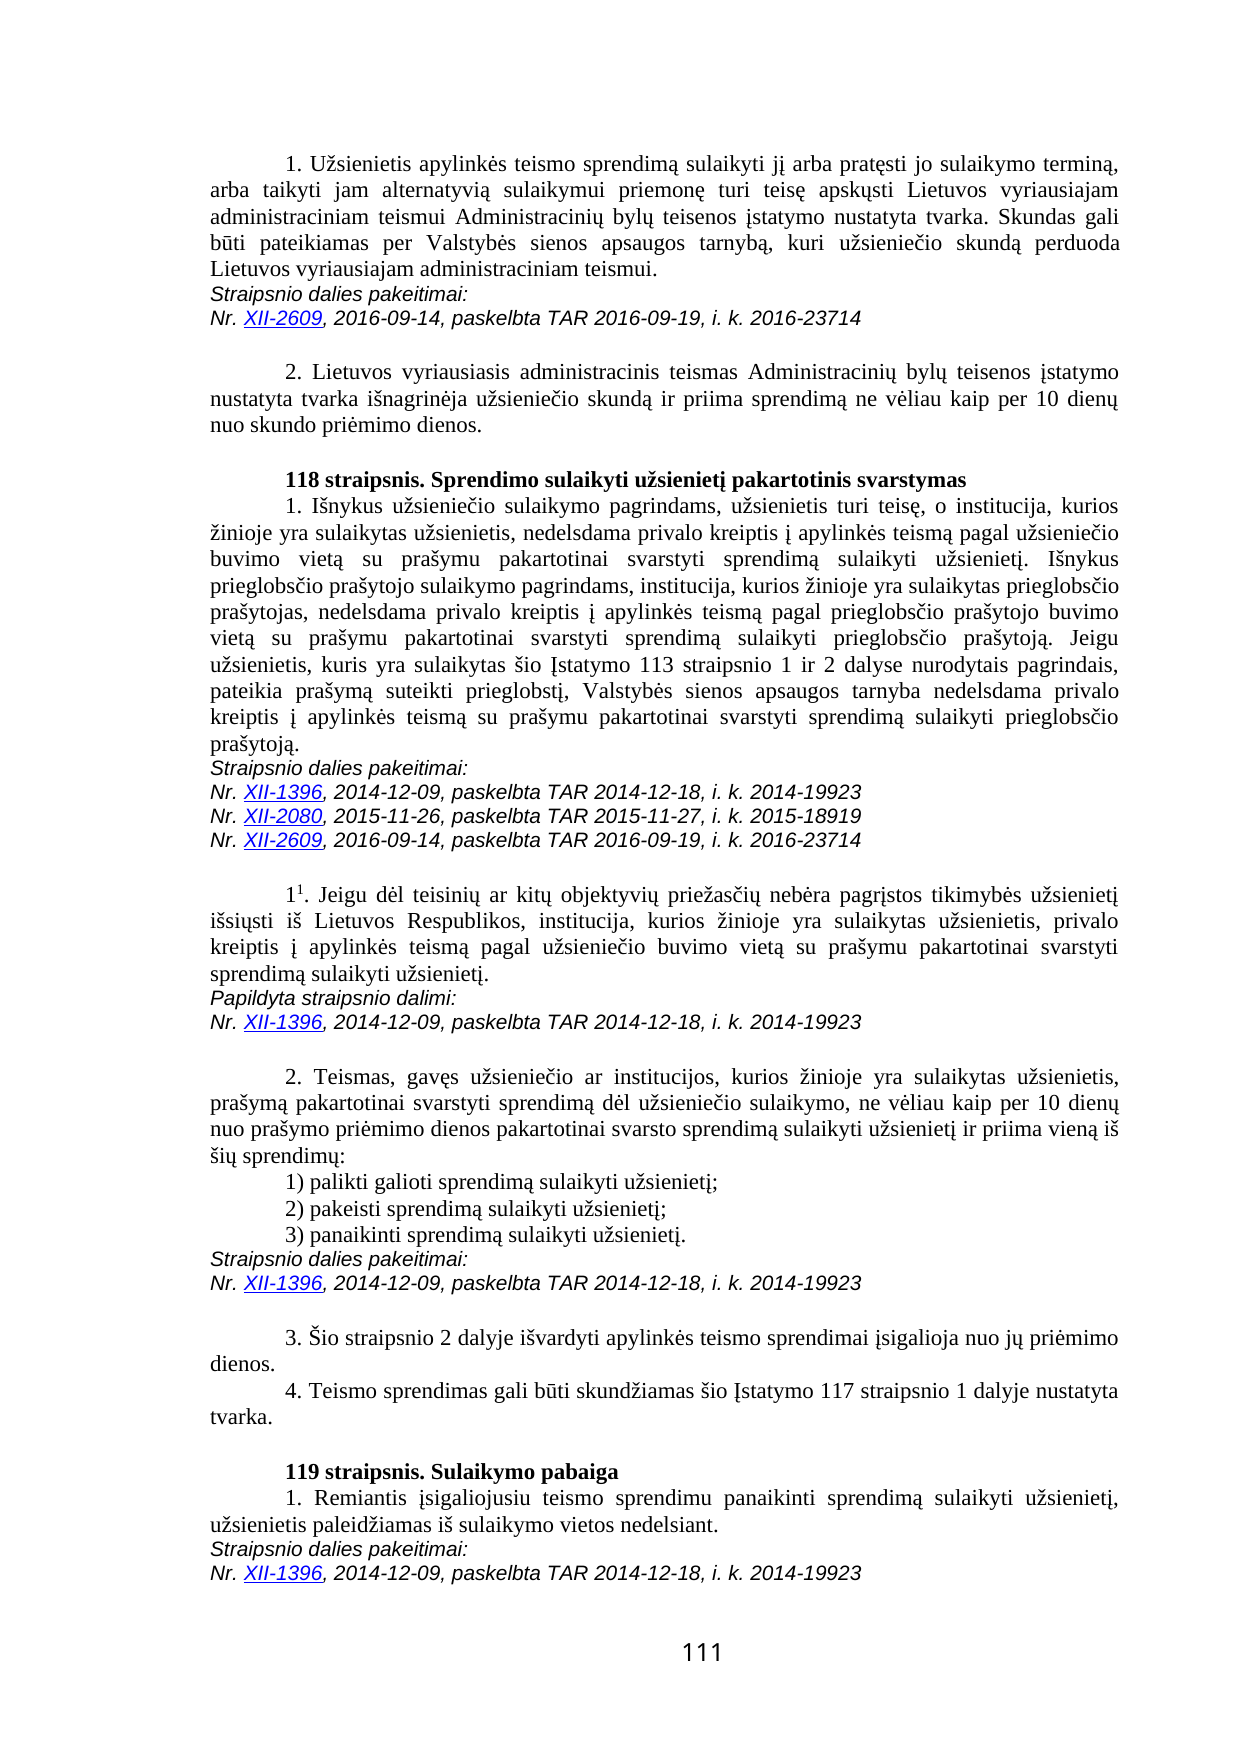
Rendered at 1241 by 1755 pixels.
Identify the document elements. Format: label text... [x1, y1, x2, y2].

text 2. Teismas, gavęs užsieniečio ar institucijos, kurios žinioje yra sulaikytas užsienietis, prašymą pakartotinai svarstyti sprendimą dėl užsieniečio sulaikymo, ne vėliau kaip per 10 dienų nuo prašymo priėmimo dienos pakartotinai svarsto sprendimą sulaikyti užsienietį ir priima vieną iš šių sprendimų: [210, 1063, 1120, 1168]
text Straipsnio dalies pakeitimai: [210, 282, 1120, 306]
text Straipsnio dalies pakeitimai: [210, 1537, 1120, 1561]
text 1. Išnykus užsieniečio sulaikymo pagrindams, užsienietis turi teisę, o institucija, kurios žinioje yra sulaikytas užsienietis, nedelsdama privalo kreiptis į apylinkės teismą pagal užsieniečio buvimo vietą su prašymu pakartotinai svarstyti sprendimą sulaikyti užsienietį. Išnykus prieglobsčio prašytojo sulaikymo pagrindams, institucija, kurios žinioje yra sulaikytas prieglobsčio prašytojas, nedelsdama privalo kreiptis į apylinkės teismą pagal prieglobsčio prašytojo buvimo vietą su prašymu pakartotinai svarstyti sprendimą sulaikyti prieglobsčio prašytoją. Jeigu užsienietis, kuris yra sulaikytas šio Įstatymo 113 straipsnio 1 ir 2 dalyse nurodytais pagrindais, pateikia prašymą suteikti prieglobstį, Valstybės sienos apsaugos tarnyba nedelsdama privalo kreiptis į apylinkės teismą su prašymu pakartotinai svarstyti sprendimą sulaikyti prieglobsčio prašytoją. [210, 493, 1120, 756]
text Straipsnio dalies pakeitimai: [210, 1247, 1120, 1271]
text Nr. XII-1396, 2014-12-09, paskelbta TAR 2014-12-18, i. k. 2014-19923 [210, 1271, 1120, 1295]
text 119 straipsnis. Sulaikymo pabaiga [210, 1458, 1120, 1484]
text Nr. XII-2609, 2016-09-14, paskelbta TAR 2016-09-19, i. k. 2016-23714 [210, 828, 1120, 852]
text 2) pakeisti sprendimą sulaikyti užsienietį; [210, 1194, 1120, 1221]
text Nr. XII-2609, 2016-09-14, paskelbta TAR 2016-09-19, i. k. 2016-23714 [210, 306, 1120, 330]
text 3. Šio straipsnio 2 dalyje išvardyti apylinkės teismo sprendimai įsigalioja nuo jų priėmimo dienos. [210, 1324, 1120, 1377]
text Nr. XII-2080, 2015-11-26, paskelbta TAR 2015-11-27, i. k. 2015-18919 [210, 804, 1120, 828]
text 118 straipsnis. Sprendimo sulaikyti užsienietį pakartotinis svarstymas [210, 466, 1120, 493]
text Nr. XII-1396, 2014-12-09, paskelbta TAR 2014-12-18, i. k. 2014-19923 [210, 1561, 1120, 1585]
text 1. Užsienietis apylinkės teismo sprendimą sulaikyti jį arba pratęsti jo sulaikymo terminą, arba taikyti jam alternatyvią sulaikymui priemonę turi teisę apskųsti Lietuvos vyriausiajam administraciniam teismui Administracinių bylų teisenos įstatymo nustatyta tvarka. Skundas gali būti pateikiamas per Valstybės sienos apsaugos tarnybą, kuri užsieniečio skundą perduoda Lietuvos vyriausiajam administraciniam teismui. [210, 150, 1120, 282]
text 11. Jeigu dėl teisinių ar kitų objektyvių priežasčių nebėra pagrįstos tikimybės užsienietį išsiųsti iš Lietuvos Respublikos, institucija, kurios žinioje yra sulaikytas užsienietis, privalo kreiptis į apylinkės teismą pagal užsieniečio buvimo vietą su prašymu pakartotinai svarstyti sprendimą sulaikyti užsienietį. [210, 881, 1120, 986]
text 3) panaikinti sprendimą sulaikyti užsienietį. [210, 1221, 1120, 1247]
text Nr. XII-1396, 2014-12-09, paskelbta TAR 2014-12-18, i. k. 2014-19923 [210, 780, 1120, 804]
text Papildyta straipsnio dalimi: [210, 986, 1120, 1010]
text 2. Lietuvos vyriausiasis administracinis teismas Administracinių bylų teisenos įstatymo nustatyta tvarka išnagrinėja užsieniečio skundą ir priima sprendimą ne vėliau kaip per 10 dienų nuo skundo priėmimo dienos. [210, 358, 1120, 437]
text Nr. XII-1396, 2014-12-09, paskelbta TAR 2014-12-18, i. k. 2014-19923 [210, 1010, 1120, 1034]
text 1. Remiantis įsigaliojusiu teismo sprendimu panaikinti sprendimą sulaikyti užsienietį, užsienietis paleidžiamas iš sulaikymo vietos nedelsiant. [210, 1484, 1120, 1537]
text 4. Teismo sprendimas gali būti skundžiamas šio Įstatymo 117 straipsnio 1 dalyje nustatyta tvarka. [210, 1377, 1120, 1429]
text Straipsnio dalies pakeitimai: [210, 756, 1120, 780]
text 1) palikti galioti sprendimą sulaikyti užsienietį; [210, 1168, 1120, 1194]
